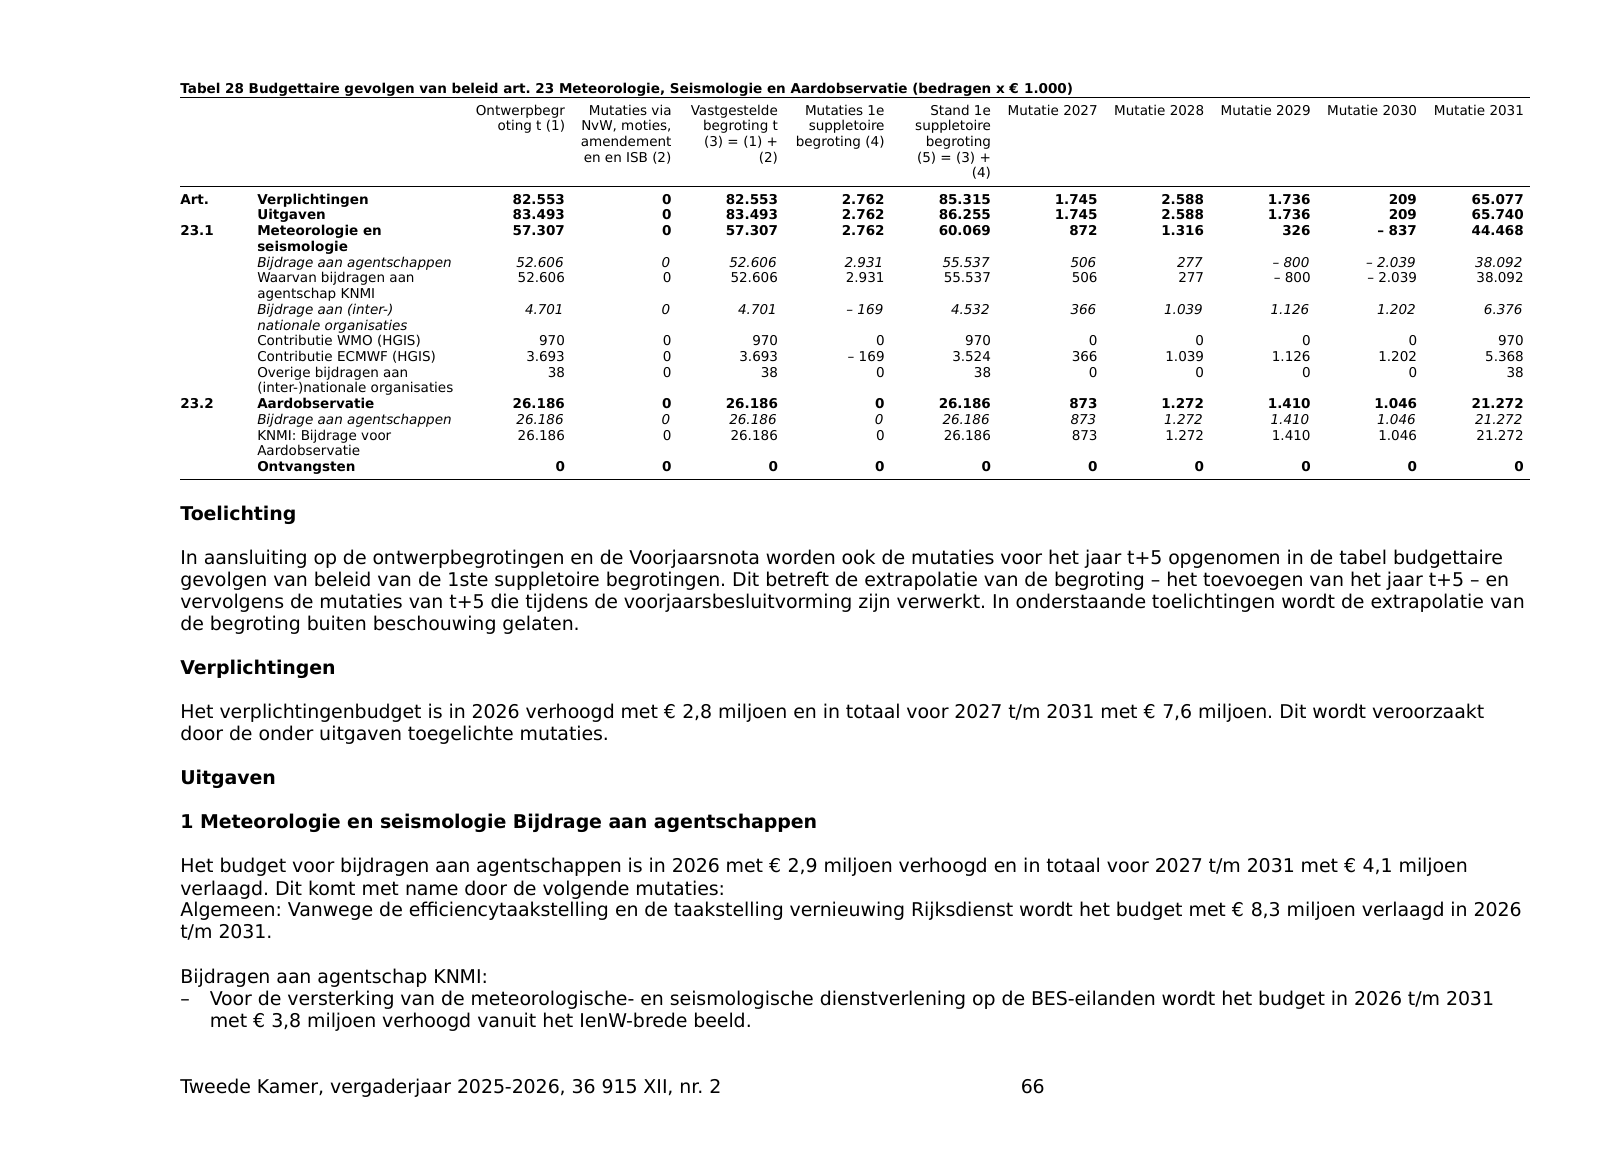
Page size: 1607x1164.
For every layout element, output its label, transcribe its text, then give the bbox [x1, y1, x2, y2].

table_cell [180, 459, 251, 479]
table_cell 82.553 [464, 187, 571, 207]
table_cell – 169 [784, 302, 890, 333]
table_cell 1.202 [1316, 302, 1423, 333]
table_cell 209 [1316, 207, 1423, 223]
table_cell Contributie WMO (HGIS) [251, 333, 464, 349]
text Het verplichtingenbudget is in 2026 verhoogd met € 2,8 miljoen en in totaal voor 2027 t/m 2031 met € 7,6 miljoen. Dit wordt veroorzaakt door de onder uitgaven toegelichte mutaties. [180, 701, 1529, 745]
table_cell 3.693 [464, 349, 571, 364]
table_cell [180, 254, 251, 270]
table_cell – 2.039 [1316, 270, 1423, 302]
table_cell Mutatie 2029 [1210, 98, 1316, 186]
table_cell 26.186 [464, 396, 571, 412]
table_cell 26.186 [464, 428, 571, 459]
table_cell 0 [1210, 365, 1316, 396]
table_cell [180, 207, 251, 223]
text In aansluiting op de ontwerpbegrotingen en de Voorjaarsnota worden ook de mutaties voor het jaar t+5 opgenomen in de tabel budgettaire gevolgen van beleid van de 1ste suppletoire begrotingen. Dit betreft de extrapolatie van de begroting – het toevoegen van het jaar t+5 – en vervolgens de mutaties van t+5 die tĳdens de voorjaarsbesluitvorming zĳn verwerkt. In onderstaande toelichtingen wordt de extrapolatie van de begroting buiten beschouwing gelaten. [180, 547, 1529, 634]
table_cell 0 [784, 396, 890, 412]
table_cell [251, 98, 464, 186]
text Het budget voor bijdragen aan agentschappen is in 2026 met € 2,9 miljoen verhoogd en in totaal voor 2027 t/m 2031 met € 4,1 miljoen verlaagd. Dit komt met name door de volgende mutaties: [180, 855, 1529, 899]
table_cell 2.588 [1103, 207, 1210, 223]
table_cell Meteorologie en seismologie [251, 223, 464, 254]
table_cell 2.931 [784, 254, 890, 270]
table_cell 3.524 [890, 349, 997, 364]
table_cell 26.186 [677, 396, 784, 412]
table_cell Verplichtingen [251, 187, 464, 207]
table_cell 2.931 [784, 270, 890, 302]
table_cell 0 [890, 459, 997, 479]
table_cell 1.039 [1103, 349, 1210, 364]
table_cell 2.762 [784, 223, 890, 254]
table_cell 1.410 [1210, 428, 1316, 459]
table_cell [180, 349, 251, 364]
table_cell 1.202 [1316, 349, 1423, 364]
table_cell 52.606 [677, 270, 784, 302]
table_cell 52.606 [677, 254, 784, 270]
table_cell 1.745 [997, 187, 1103, 207]
table_cell 0 [1316, 365, 1423, 396]
table_cell 1.272 [1103, 396, 1210, 412]
table_cell 1.046 [1316, 396, 1423, 412]
table_cell Bijdrage aan agentschappen [251, 412, 464, 427]
subtitle 1 Meteorologie en seismologie Bijdrage aan agentschappen [180, 811, 1529, 833]
table_cell [180, 98, 251, 186]
table_cell 1.745 [997, 207, 1103, 223]
table_cell 82.553 [677, 187, 784, 207]
table_cell 0 [1210, 333, 1316, 349]
table_cell Overige bijdragen aan (inter-)nationale organisaties [251, 365, 464, 396]
table_cell 23.2 [180, 396, 251, 412]
table_cell 38 [1423, 365, 1529, 396]
table_cell 1.736 [1210, 207, 1316, 223]
table_cell Mutaties 1e suppletoire begroting (4) [784, 98, 890, 186]
table_cell Mutatie 2027 [997, 98, 1103, 186]
table_cell 26.186 [890, 428, 997, 459]
table_cell 0 [997, 365, 1103, 396]
table_cell 366 [997, 302, 1103, 333]
subtitle Toelichting [180, 502, 1529, 524]
table_cell 52.606 [464, 270, 571, 302]
table_cell 326 [1210, 223, 1316, 254]
table_cell 55.537 [890, 270, 997, 302]
table_cell 0 [1103, 365, 1210, 396]
table_cell 970 [1423, 333, 1529, 349]
table_cell 366 [997, 349, 1103, 364]
table_cell 86.255 [890, 207, 997, 223]
table_cell Mutatie 2031 [1423, 98, 1529, 186]
table_cell 52.606 [464, 254, 571, 270]
table_cell – 800 [1210, 254, 1316, 270]
table_cell 38 [464, 365, 571, 396]
table_cell [180, 270, 251, 302]
table_cell 21.272 [1423, 396, 1529, 412]
table_cell 4.701 [677, 302, 784, 333]
subtitle Verplichtingen [180, 657, 1529, 679]
table_cell 209 [1316, 187, 1423, 207]
table_cell 0 [571, 396, 677, 412]
table_cell 0 [571, 187, 677, 207]
table_cell 0 [464, 459, 571, 479]
table_cell 0 [784, 333, 890, 349]
table_cell 506 [997, 270, 1103, 302]
table_cell 277 [1103, 254, 1210, 270]
table_cell 872 [997, 223, 1103, 254]
table_cell 1.046 [1316, 412, 1423, 427]
table_cell 0 [784, 459, 890, 479]
table_cell – 837 [1316, 223, 1423, 254]
table_cell [180, 412, 251, 427]
table_cell Bijdrage aan (inter-) nationale organisaties [251, 302, 464, 333]
table_cell 1.316 [1103, 223, 1210, 254]
table_cell Mutatie 2028 [1103, 98, 1210, 186]
table_cell 0 [571, 302, 677, 333]
table_cell 970 [464, 333, 571, 349]
table_cell 0 [784, 412, 890, 427]
table_cell Ontwerpbegroting t (1) [464, 98, 571, 186]
table_cell [180, 365, 251, 396]
table_cell 0 [1103, 459, 1210, 479]
table_cell 83.493 [677, 207, 784, 223]
table_cell 0 [1316, 333, 1423, 349]
table_cell 0 [571, 333, 677, 349]
table_cell Mutatie 2030 [1316, 98, 1423, 186]
text Algemeen: Vanwege de efficiencytaakstelling en de taakstelling vernieuwing Rijksdienst wordt het budget met € 8,3 miljoen verlaagd in 2026 t/m 2031. [180, 899, 1529, 943]
table_cell – 800 [1210, 270, 1316, 302]
table_cell 1.126 [1210, 349, 1316, 364]
table_cell – 2.039 [1316, 254, 1423, 270]
table_cell 873 [997, 396, 1103, 412]
table_cell 0 [571, 428, 677, 459]
table_cell 0 [1103, 333, 1210, 349]
table_cell 26.186 [677, 428, 784, 459]
table_cell Contributie ECMWF (HGIS) [251, 349, 464, 364]
table_cell 38.092 [1423, 270, 1529, 302]
table_cell 0 [571, 270, 677, 302]
table_cell 65.077 [1423, 187, 1529, 207]
table_cell 21.272 [1423, 428, 1529, 459]
table_cell [180, 428, 251, 459]
table_cell Ontvangsten [251, 459, 464, 479]
table_cell 1.046 [1316, 428, 1423, 459]
table_cell 506 [997, 254, 1103, 270]
table_cell 23.1 [180, 223, 251, 254]
table_header Tabel 28 Budgettaire gevolgen van beleid art. 23 Meteorologie, Seismologie en Aardobservatie (bedragen x € 1.000) [180, 81, 1529, 97]
table_cell [180, 302, 251, 333]
table_cell Stand 1e suppletoire begroting (5) = (3) + (4) [890, 98, 997, 186]
table_cell 38 [890, 365, 997, 396]
table_cell 0 [1210, 459, 1316, 479]
table_cell KNMI: Bijdrage voor Aardobservatie [251, 428, 464, 459]
table_cell 3.693 [677, 349, 784, 364]
table_cell 0 [571, 223, 677, 254]
table_cell 60.069 [890, 223, 997, 254]
table_cell 38.092 [1423, 254, 1529, 270]
table_cell 277 [1103, 270, 1210, 302]
table_cell 0 [1423, 459, 1529, 479]
table_cell 0 [784, 428, 890, 459]
table_cell 4.701 [464, 302, 571, 333]
table_cell 0 [997, 459, 1103, 479]
table_cell 2.588 [1103, 187, 1210, 207]
table_cell [180, 333, 251, 349]
table_cell 0 [571, 412, 677, 427]
table_cell 1.272 [1103, 428, 1210, 459]
table_cell 2.762 [784, 187, 890, 207]
table_cell 970 [677, 333, 784, 349]
table_cell 0 [571, 207, 677, 223]
table_cell 0 [571, 349, 677, 364]
table_cell 55.537 [890, 254, 997, 270]
table_cell 1.410 [1210, 412, 1316, 427]
table_cell Waarvan bijdragen aan agentschap KNMI [251, 270, 464, 302]
table_cell 5.368 [1423, 349, 1529, 364]
table_cell 0 [997, 333, 1103, 349]
table_cell 2.762 [784, 207, 890, 223]
table_cell Art. [180, 187, 251, 207]
text – Voor de versterking van de meteorologische- en seismologische dienstverlening op de BES-eilanden wordt het budget in 2026 t/m 2031 met € 3,8 miljoen verhoogd vanuit het IenW-brede beeld. [180, 987, 1529, 1031]
table_cell 26.186 [464, 412, 571, 427]
subtitle Uitgaven [180, 767, 1529, 789]
table_cell 85.315 [890, 187, 997, 207]
table_cell 970 [890, 333, 997, 349]
table_cell 26.186 [890, 396, 997, 412]
table_cell 1.126 [1210, 302, 1316, 333]
table_cell 1.736 [1210, 187, 1316, 207]
table_cell 1.410 [1210, 396, 1316, 412]
table_cell 65.740 [1423, 207, 1529, 223]
table_cell 57.307 [677, 223, 784, 254]
table_cell 873 [997, 412, 1103, 427]
table_cell Vastgestelde begroting t (3) = (1) + (2) [677, 98, 784, 186]
table_cell 0 [1316, 459, 1423, 479]
table_cell 0 [571, 254, 677, 270]
table_cell Mutaties via NvW, moties, amendementen en ISB (2) [571, 98, 677, 186]
table_cell 873 [997, 428, 1103, 459]
table_cell 26.186 [890, 412, 997, 427]
table_cell 0 [571, 365, 677, 396]
table_cell Aardobservatie [251, 396, 464, 412]
table_cell 0 [571, 459, 677, 479]
text Bijdragen aan agentschap KNMI: [180, 966, 1529, 987]
table_cell 57.307 [464, 223, 571, 254]
table_cell 1.272 [1103, 412, 1210, 427]
table_cell 0 [677, 459, 784, 479]
table_cell 26.186 [677, 412, 784, 427]
table_cell Uitgaven [251, 207, 464, 223]
table_cell – 169 [784, 349, 890, 364]
table_cell 4.532 [890, 302, 997, 333]
table_cell 83.493 [464, 207, 571, 223]
table_cell 44.468 [1423, 223, 1529, 254]
table_cell 0 [784, 365, 890, 396]
table_cell 1.039 [1103, 302, 1210, 333]
table_cell 38 [677, 365, 784, 396]
table_cell 21.272 [1423, 412, 1529, 427]
table_cell 6.376 [1423, 302, 1529, 333]
table_cell Bijdrage aan agentschappen [251, 254, 464, 270]
